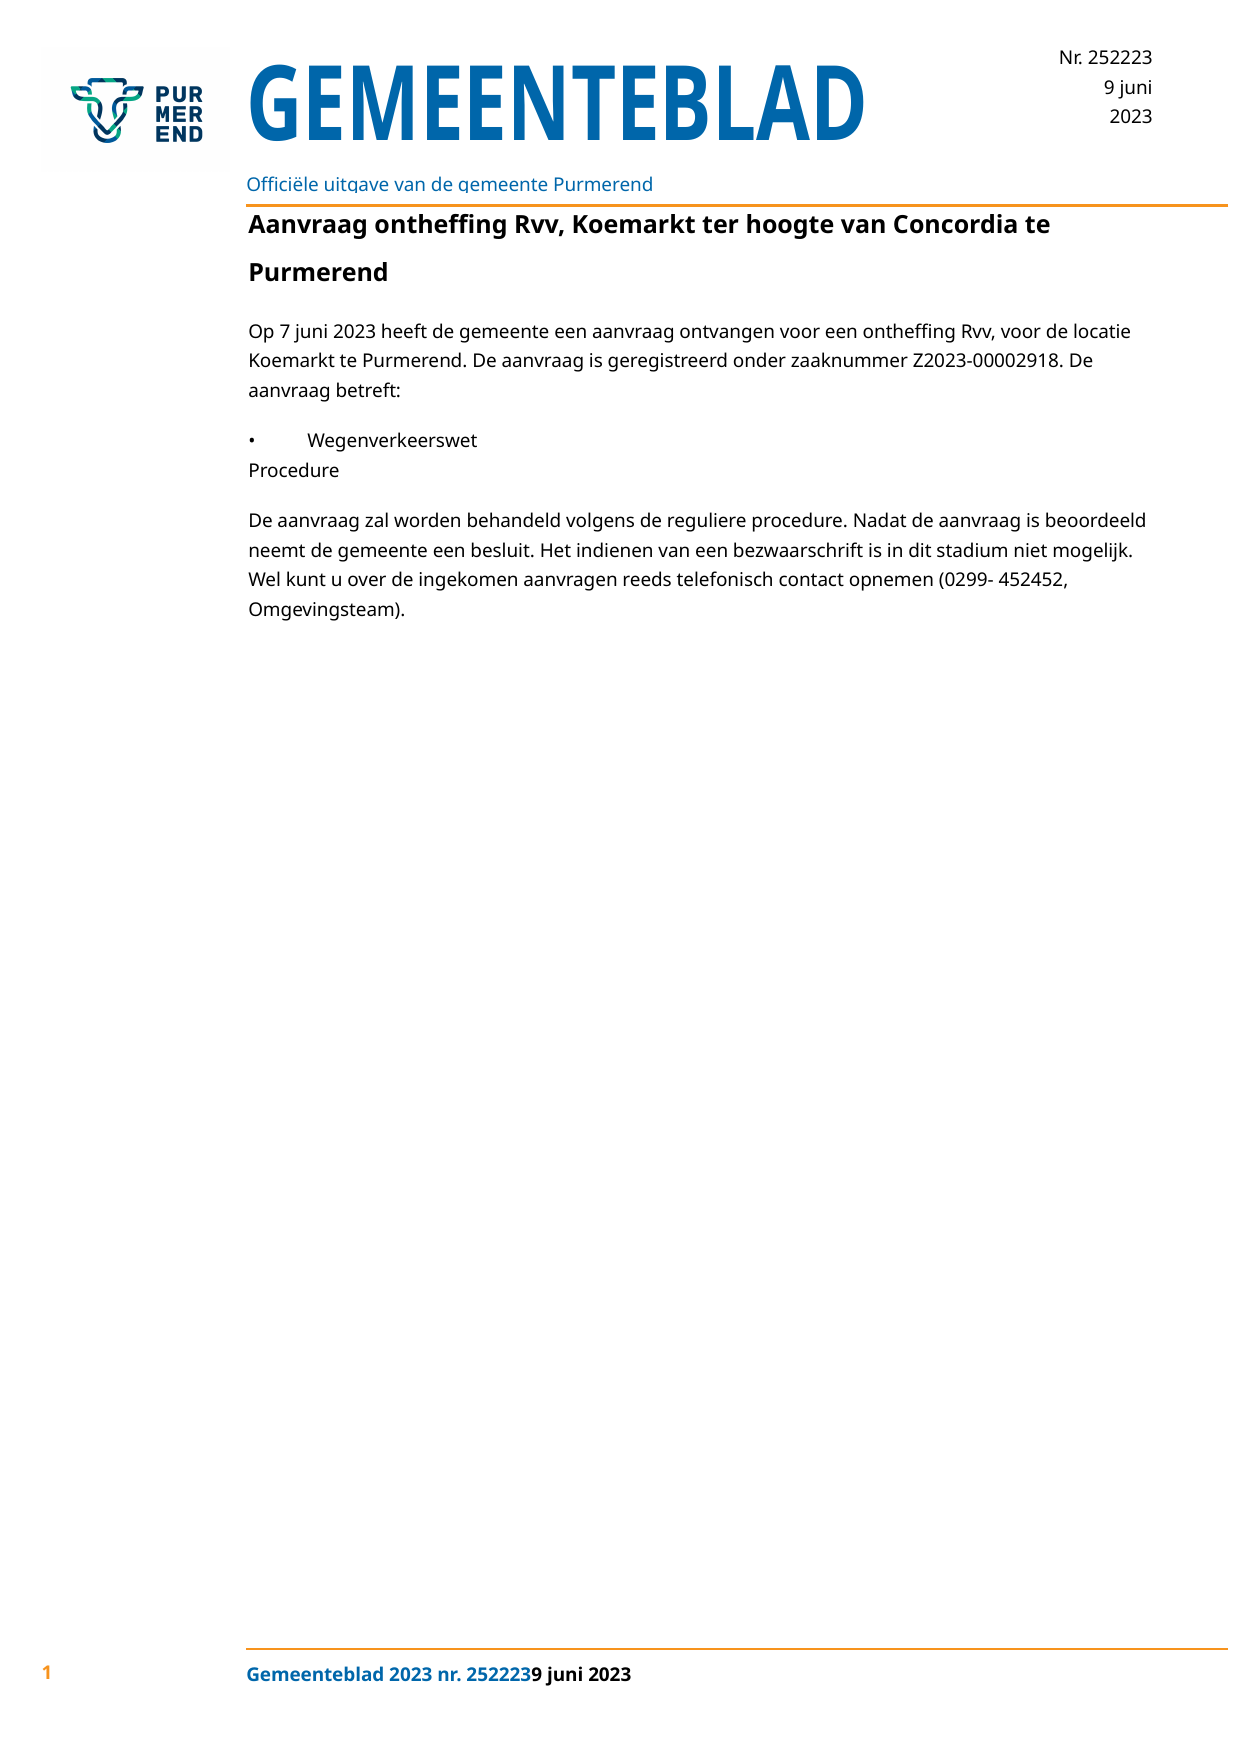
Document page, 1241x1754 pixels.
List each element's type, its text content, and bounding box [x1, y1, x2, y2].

text Op 7 juni 2023 heeft de gemeente een aanvraag ontvangen voor een ontheffing Rvv, voor de locatie Koemarkt te Purmerend. De aanvraag is geregistreerd onder zaaknummer Z2023-00002918. De aanvraag betreft: [248, 318, 1152, 403]
text De aanvraag zal worden behandeld volgens de reguliere procedure. Nadat de aanvraag is beoordeeld neemt de gemeente een besluit. Het indienen van een bezwaarschrift is in dit stadium niet mogelijk. Wel kunt u over de ingekomen aanvragen reeds telefonisch contact opnemen (0299- 452452, Omgevingsteam). [248, 507, 1152, 622]
picture [41, 47, 231, 172]
list Wegenverkeerswet [248, 427, 1152, 453]
text Aanvraag ontheffing Rvv, Koemarkt ter hoogte van Concordia te Purmerend [248, 207, 1152, 288]
text Procedure [248, 457, 1152, 483]
